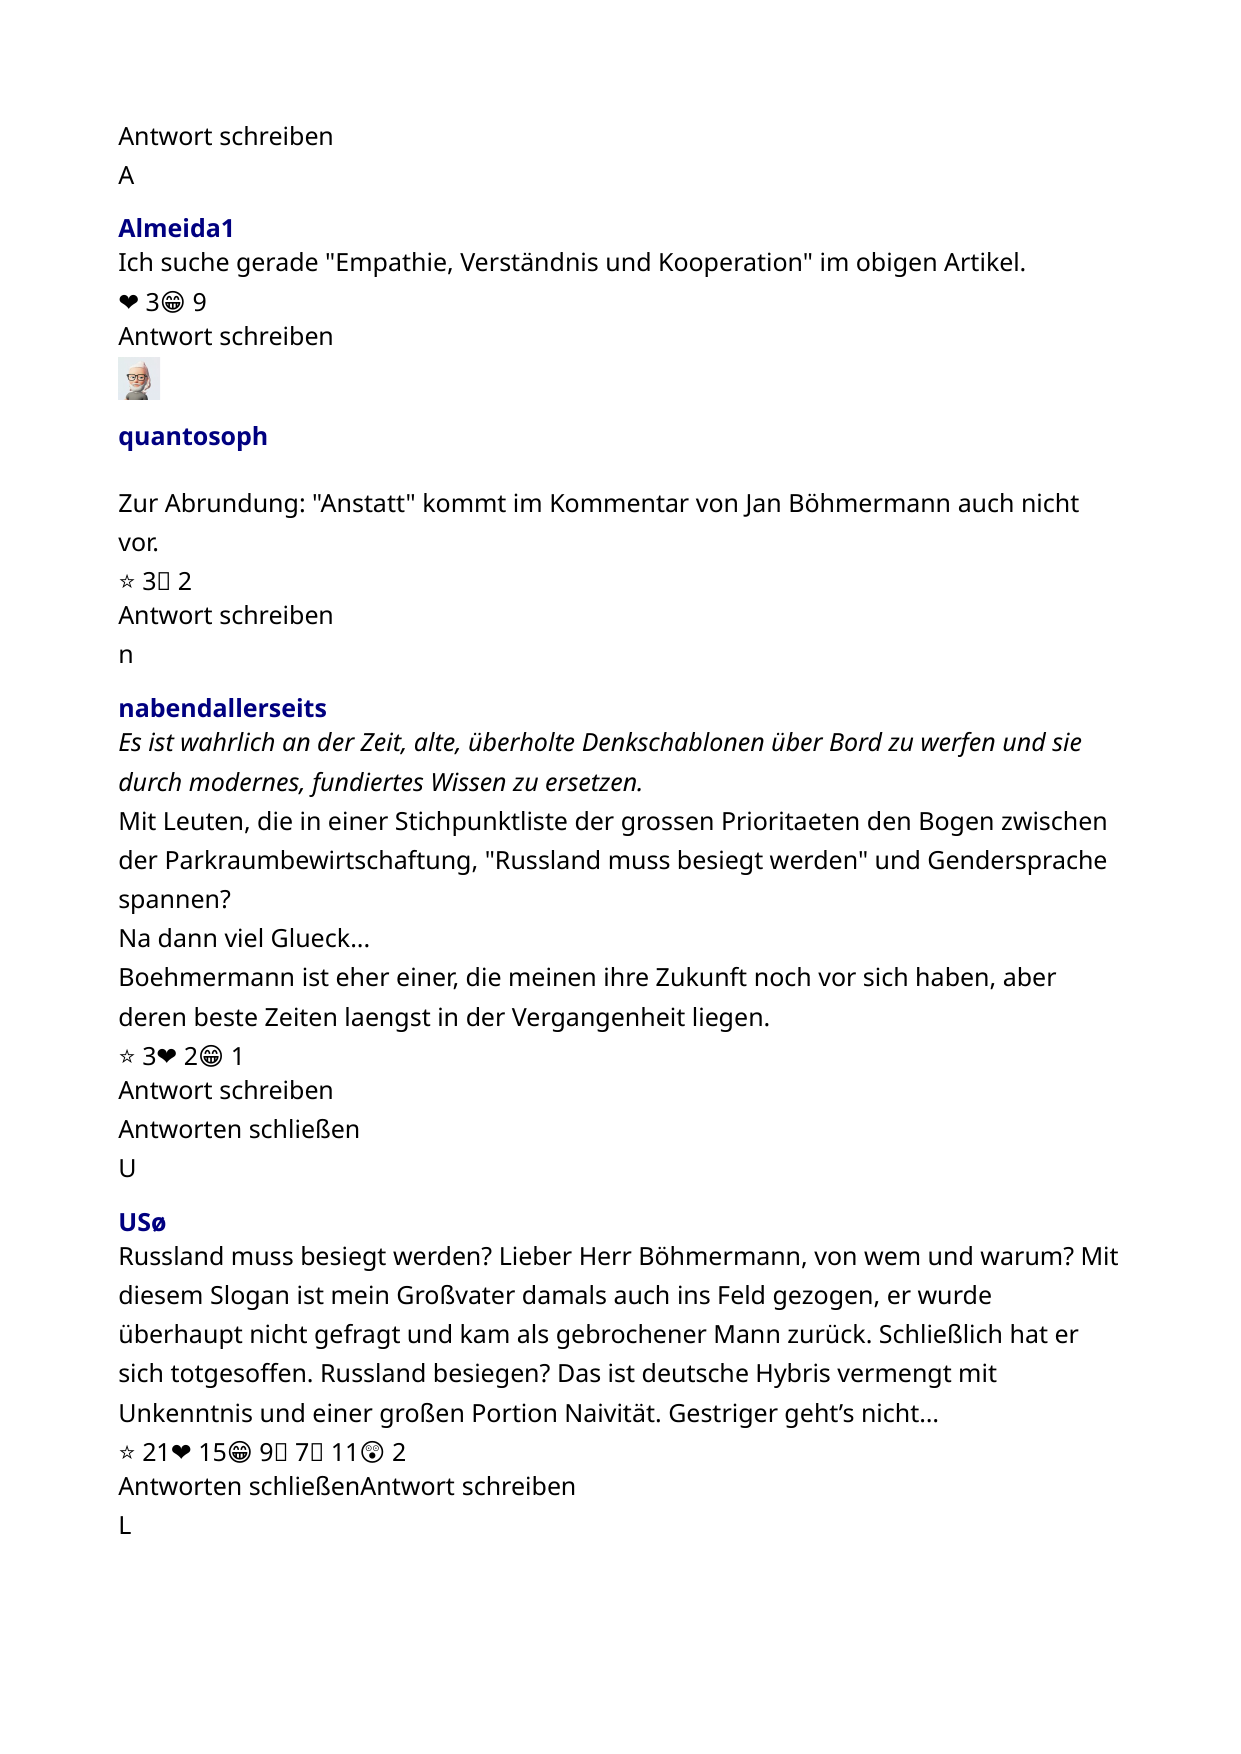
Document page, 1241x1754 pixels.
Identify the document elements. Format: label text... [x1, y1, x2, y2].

text Antwort schreiben [118, 118, 1122, 152]
text Es ist wahrlich an der Zeit, alte, überholte Denkschablonen über Bord zu werfen und sie durch modernes, fundiertes Wissen zu ersetzen. [118, 725, 1122, 798]
text Antwort schreiben [118, 598, 1122, 632]
text Boehmermann ist eher einer, die meinen ihre Zukunft noch vor sich haben, aber deren beste Zeiten laengst in der Vergangenheit liegen. [118, 960, 1122, 1033]
text ⭐️ 3❤️ 2😁 1 [118, 1038, 1122, 1072]
subtitle USø [118, 1204, 1122, 1238]
text Russland muss besiegt werden? Lieber Herr Böhmermann, von wem und warum? Mit diesem Slogan ist mein Großvater damals auch ins Feld gezogen, er wurde überhaupt nicht gefragt und kam als gebrochener Mann zurück. Schließlich hat er sich totgesoffen. Russland besiegen? Das ist deutsche Hybris vermengt mit Unkenntnis und einer großen Portion Naivität. Gestriger geht’s nicht… [118, 1238, 1122, 1429]
text Antworten schließen [118, 1112, 1122, 1146]
text Antworten schließenAntwort schreiben [118, 1468, 1122, 1502]
text n [118, 637, 1122, 671]
subtitle nabendallerseits [118, 691, 1122, 725]
text Antwort schreiben [118, 318, 1122, 352]
subtitle Almeida1 [118, 211, 1122, 245]
text L [118, 1508, 1122, 1542]
text Ich suche gerade "Empathie, Verständnis und Kooperation" im obigen Artikel. [118, 245, 1122, 279]
text Antwort schreiben [118, 1072, 1122, 1106]
text ⭐️ 21❤️ 15😁 9🙁 7🤨 11😲 2 [118, 1434, 1122, 1468]
subtitle quantosoph [118, 418, 1122, 453]
text ⭐️ 3🤨 2 [118, 564, 1122, 598]
text Zur Abrundung: "Anstatt" kommt im Kommentar von Jan Böhmermann auch nicht vor. [118, 486, 1122, 559]
text Mit Leuten, die in einer Stichpunktliste der grossen Prioritaeten den Bogen zwischen der Parkraumbewirtschaftung, "Russland muss besiegt werden" und Gendersprache spannen? [118, 803, 1122, 916]
text ❤️ 3😁 9 [118, 284, 1122, 318]
picture [118, 357, 161, 400]
text A [118, 157, 1122, 191]
text U [118, 1151, 1122, 1185]
text Na dann viel Glueck... [118, 921, 1122, 955]
